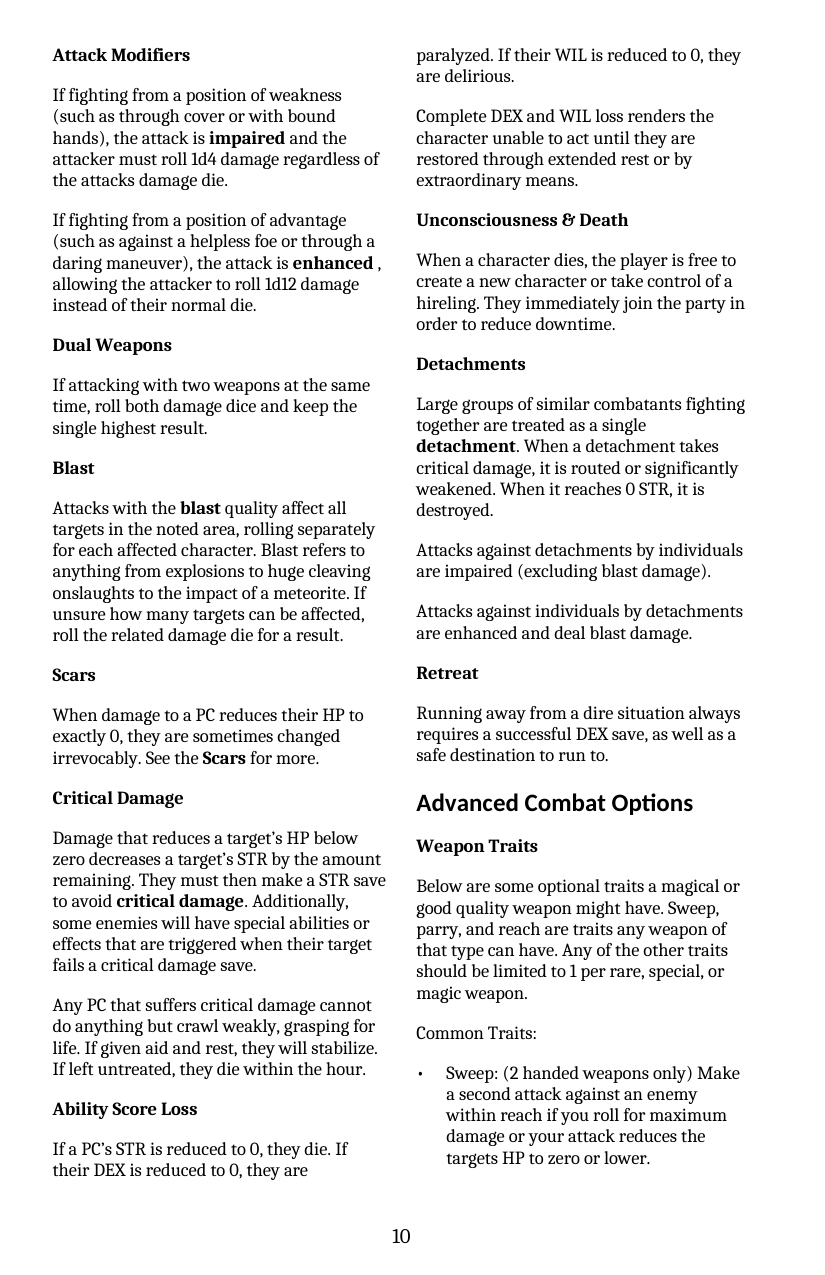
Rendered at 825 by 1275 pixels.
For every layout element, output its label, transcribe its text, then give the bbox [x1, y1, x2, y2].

text Attacks with the blast quality affect all targets in the noted area, rolling separately for each affected character. Blast refers to anything from explosions to huge cleaving onslaughts to the impact of a meteorite. If unsure how many targets can be affected, roll the related damage die for a result. [52, 497, 386, 646]
list Sweep: (2 handed weapons only) Make a second attack against an enemy within reach if you roll for maximum damage or your attack reduces the targets HP to zero or lower. [416, 1063, 750, 1169]
text Blast [52, 457, 386, 479]
text When damage to a PC reduces their HP to exactly 0, they are sometimes changed irrevocably. See the Scars for more. [52, 705, 386, 769]
text Detachments [416, 354, 750, 375]
text Scars [52, 665, 386, 686]
text Attack Modifiers [52, 45, 386, 66]
text If a PC’s STR is reduced to 0, they die. If their DEX is reduced to 0, they are [52, 1139, 386, 1181]
text Unconsciousness & Death [416, 210, 750, 231]
text Critical Damage [52, 787, 386, 809]
text When a character dies, the player is free to create a new character or take control of a hireling. They immediately join the party in order to reduce downtime. [416, 250, 750, 335]
text Any PC that suffers critical damage cannot do anything but crawl weakly, grasping for life. If given aid and rest, they will stabilize. If left untreated, they die within the hour. [52, 995, 386, 1080]
subtitle Advanced Combat Options [416, 787, 750, 818]
text If attacking with two weapons at the same time, roll both damage dice and keep the single highest result. [52, 375, 386, 439]
text Attacks against detachments by individuals are impaired (excluding blast damage). [416, 540, 750, 582]
text Attacks against individuals by detachments are enhanced and deal blast damage. [416, 601, 750, 644]
text Large groups of similar combatants fighting together are treated as a single detachment. When a detachment takes critical damage, it is routed or significantly weakened. When it reaches 0 STR, it is destroyed. [416, 394, 750, 521]
text Weapon Traits [416, 836, 750, 858]
text Complete DEX and WIL loss renders the character unable to act until they are restored through extended rest or by extraordinary means. [416, 106, 750, 191]
text Ability Score Loss [52, 1099, 386, 1120]
text If fighting from a position of weakness (such as through cover or with bound hands), the attack is impaired and the attacker must roll 1d4 damage regardless of the attacks damage die. [52, 85, 386, 191]
text Retreat [416, 662, 750, 684]
text paralyzed. If their WIL is reduced to 0, they are delirious. [416, 45, 750, 87]
text Dual Weapons [52, 335, 386, 356]
text Below are some optional traits a magical or good quality weapon might have. Sweep, parry, and reach are traits any weapon of that type can have. Any of the other traits should be limited to 1 per rare, special, or magic weapon. [416, 876, 750, 1004]
text Common Traits: [416, 1023, 750, 1044]
text Damage that reduces a target’s HP below zero decreases a target’s STR by the amount remaining. They must then make a STR save to avoid critical damage. Additionally, some enemies will have special abilities or effects that are triggered when their target fails a critical damage save. [52, 827, 386, 976]
text If fighting from a position of advantage (such as against a helpless foe or through a daring maneuver), the attack is enhanced , allowing the attacker to roll 1d12 damage instead of their normal die. [52, 210, 386, 316]
text Running away from a dire situation always requires a successful DEX save, as well as a safe destination to run to. [416, 702, 750, 766]
